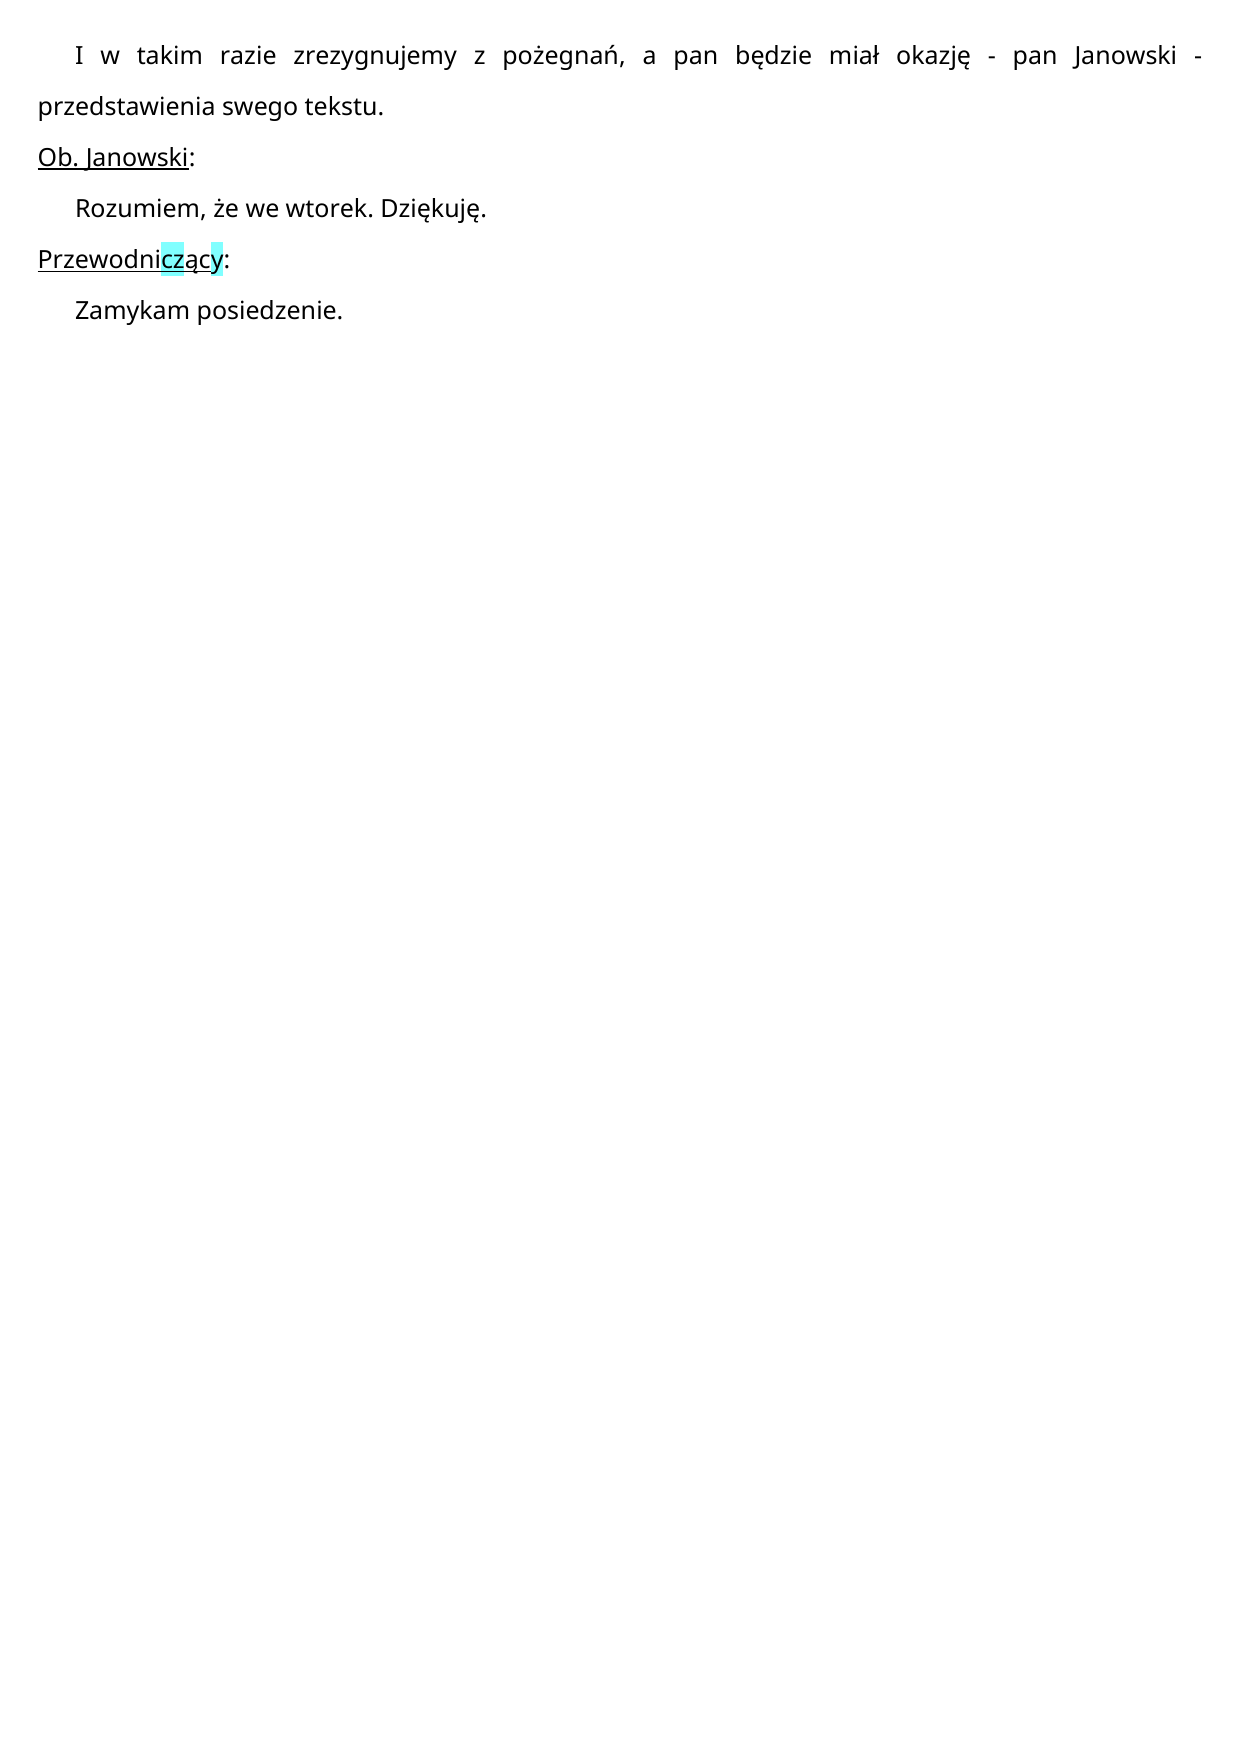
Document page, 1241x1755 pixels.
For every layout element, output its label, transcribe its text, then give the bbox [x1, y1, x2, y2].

text Zamykam posiedzenie. [37, 293, 1203, 327]
text I w takim razie zrezygnujemy z pożegnań, a pan będzie miał okazję - pan Janowski - przedstawienia swego tekstu. [37, 37, 1203, 123]
text Rozumiem, że we wtorek. Dziękuję. [37, 191, 1203, 225]
text Ob. Janowski: [37, 139, 1203, 174]
text Przewodniczący: [37, 242, 1203, 276]
